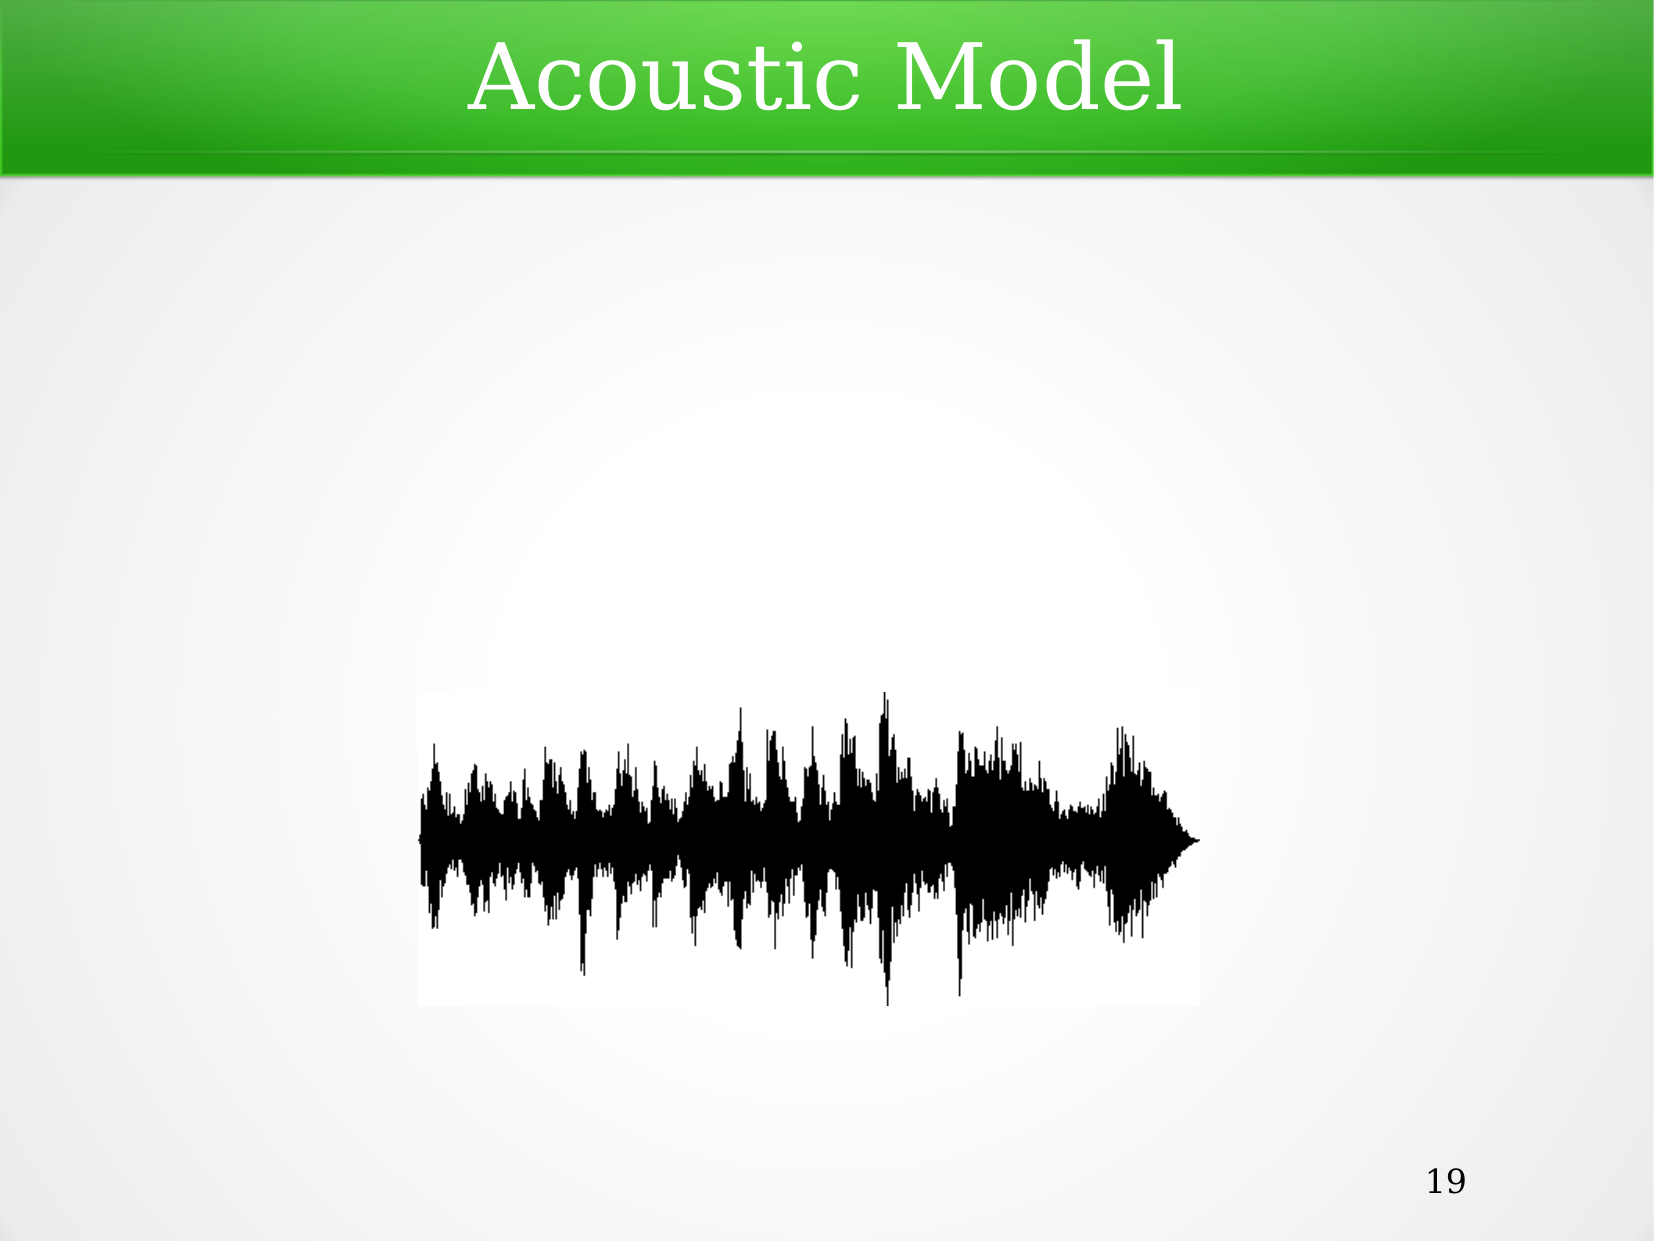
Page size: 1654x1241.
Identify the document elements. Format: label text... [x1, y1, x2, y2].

picture [0, 0, 1654, 1241]
title Acoustic Model [82, 11, 1571, 154]
